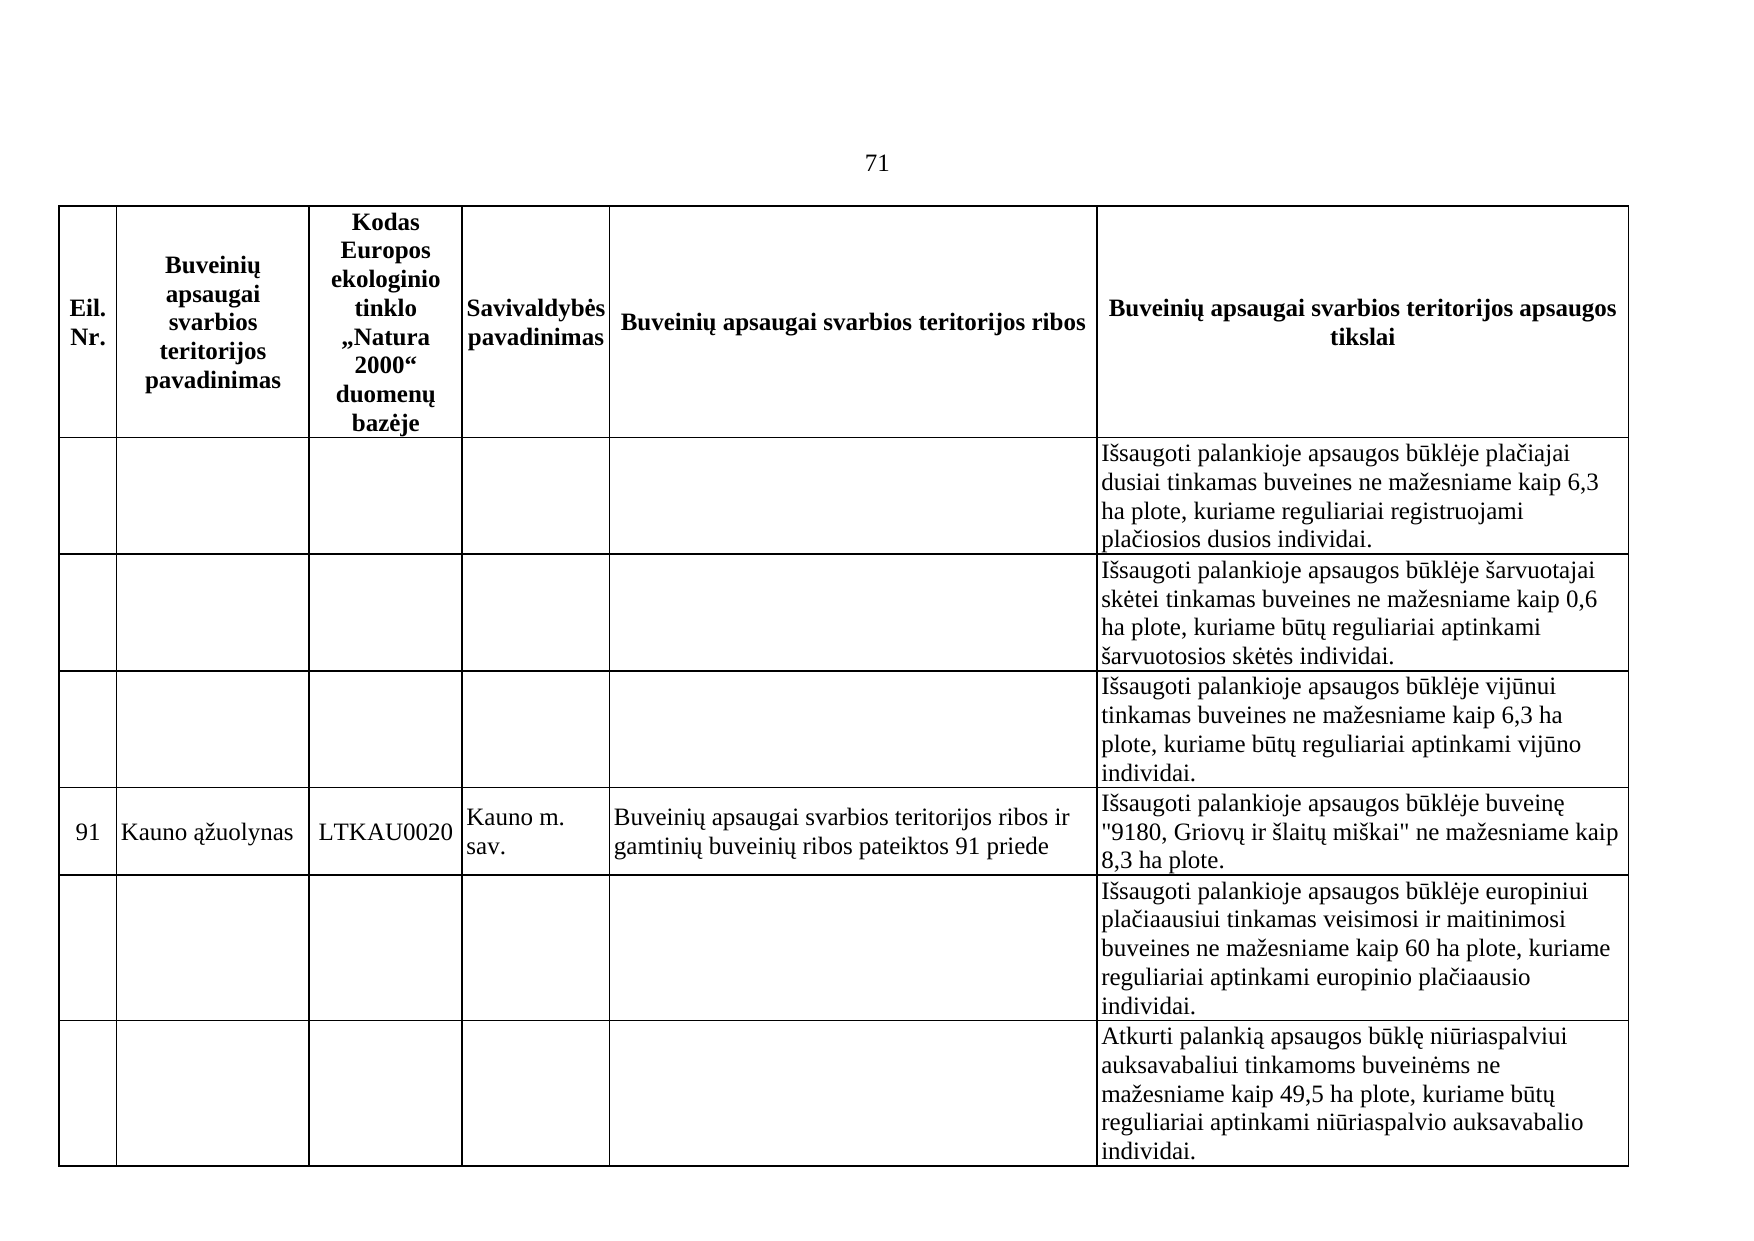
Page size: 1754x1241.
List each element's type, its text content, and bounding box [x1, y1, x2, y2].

table_cell Kauno ąžuolynas [117, 788, 308, 874]
table_cell [60, 672, 116, 786]
table_cell Buveinių apsaugai svarbios teritorijos ribos ir gamtinių buveinių ribos pateiktos 91 priede [610, 788, 1096, 874]
table_header Buveinių apsaugai svarbios teritorijos apsaugos tikslai [1098, 207, 1628, 437]
table_header Buveinių apsaugai svarbios teritorijos ribos [610, 207, 1096, 437]
table_cell Kauno m. sav. [463, 788, 609, 874]
table_cell [117, 876, 308, 1019]
table_header Buveinių apsaugai svarbios teritorijos pavadinimas [117, 207, 308, 437]
table_cell [310, 438, 461, 553]
table_cell [310, 1021, 461, 1165]
table_cell Išsaugoti palankioje apsaugos būklėje plačiajai dusiai tinkamas buveines ne mažesniame kaip 6,3 ha plote, kuriame reguliariai registruojami plačiosios dusios individai. [1098, 438, 1628, 553]
table_cell [117, 1021, 308, 1165]
table_cell [463, 1021, 609, 1165]
table_cell Išsaugoti palankioje apsaugos būklėje europiniui plačiaausiui tinkamas veisimosi ir maitinimosi buveines ne mažesniame kaip 60 ha plote, kuriame reguliariai aptinkami europinio plačiaausio individai. [1098, 876, 1628, 1019]
table_cell [117, 438, 308, 553]
table_cell Išsaugoti palankioje apsaugos būklėje šarvuotajai skėtei tinkamas buveines ne mažesniame kaip 0,6 ha plote, kuriame būtų reguliariai aptinkami šarvuotosios skėtės individai. [1098, 555, 1628, 670]
table_cell [310, 672, 461, 786]
table_cell LTKAU0020 [310, 788, 461, 874]
table_cell Išsaugoti palankioje apsaugos būklėje vijūnui tinkamas buveines ne mažesniame kaip 6,3 ha plote, kuriame būtų reguliariai aptinkami vijūno individai. [1098, 672, 1628, 786]
table_cell [610, 672, 1096, 786]
table_cell [60, 555, 116, 670]
table_cell [610, 438, 1096, 553]
table_cell [60, 438, 116, 553]
table_header Kodas Europos ekologinio tinklo „Natura 2000“ duomenų bazėje [310, 207, 461, 437]
table_header Savivaldybės pavadinimas [463, 207, 609, 437]
table_cell [310, 555, 461, 670]
table_cell [117, 555, 308, 670]
table_cell [463, 438, 609, 553]
table_cell [310, 876, 461, 1019]
table_cell [60, 1021, 116, 1165]
table_cell [117, 672, 308, 786]
table_cell [463, 555, 609, 670]
table_cell [610, 876, 1096, 1019]
table_cell [60, 876, 116, 1019]
table_cell [610, 1021, 1096, 1165]
table_cell Atkurti palankią apsaugos būklę niūriaspalviui auksavabaliui tinkamoms buveinėms ne mažesniame kaip 49,5 ha plote, kuriame būtų reguliariai aptinkami niūriaspalvio auksavabalio individai. [1098, 1021, 1628, 1165]
table_cell 91 [60, 788, 116, 874]
table_header Eil. Nr. [60, 207, 116, 437]
table_cell [610, 555, 1096, 670]
table_cell Išsaugoti palankioje apsaugos būklėje buveinę "9180, Griovų ir šlaitų miškai" ne mažesniame kaip 8,3 ha plote. [1098, 788, 1628, 874]
table_cell [463, 876, 609, 1019]
table_cell [463, 672, 609, 786]
